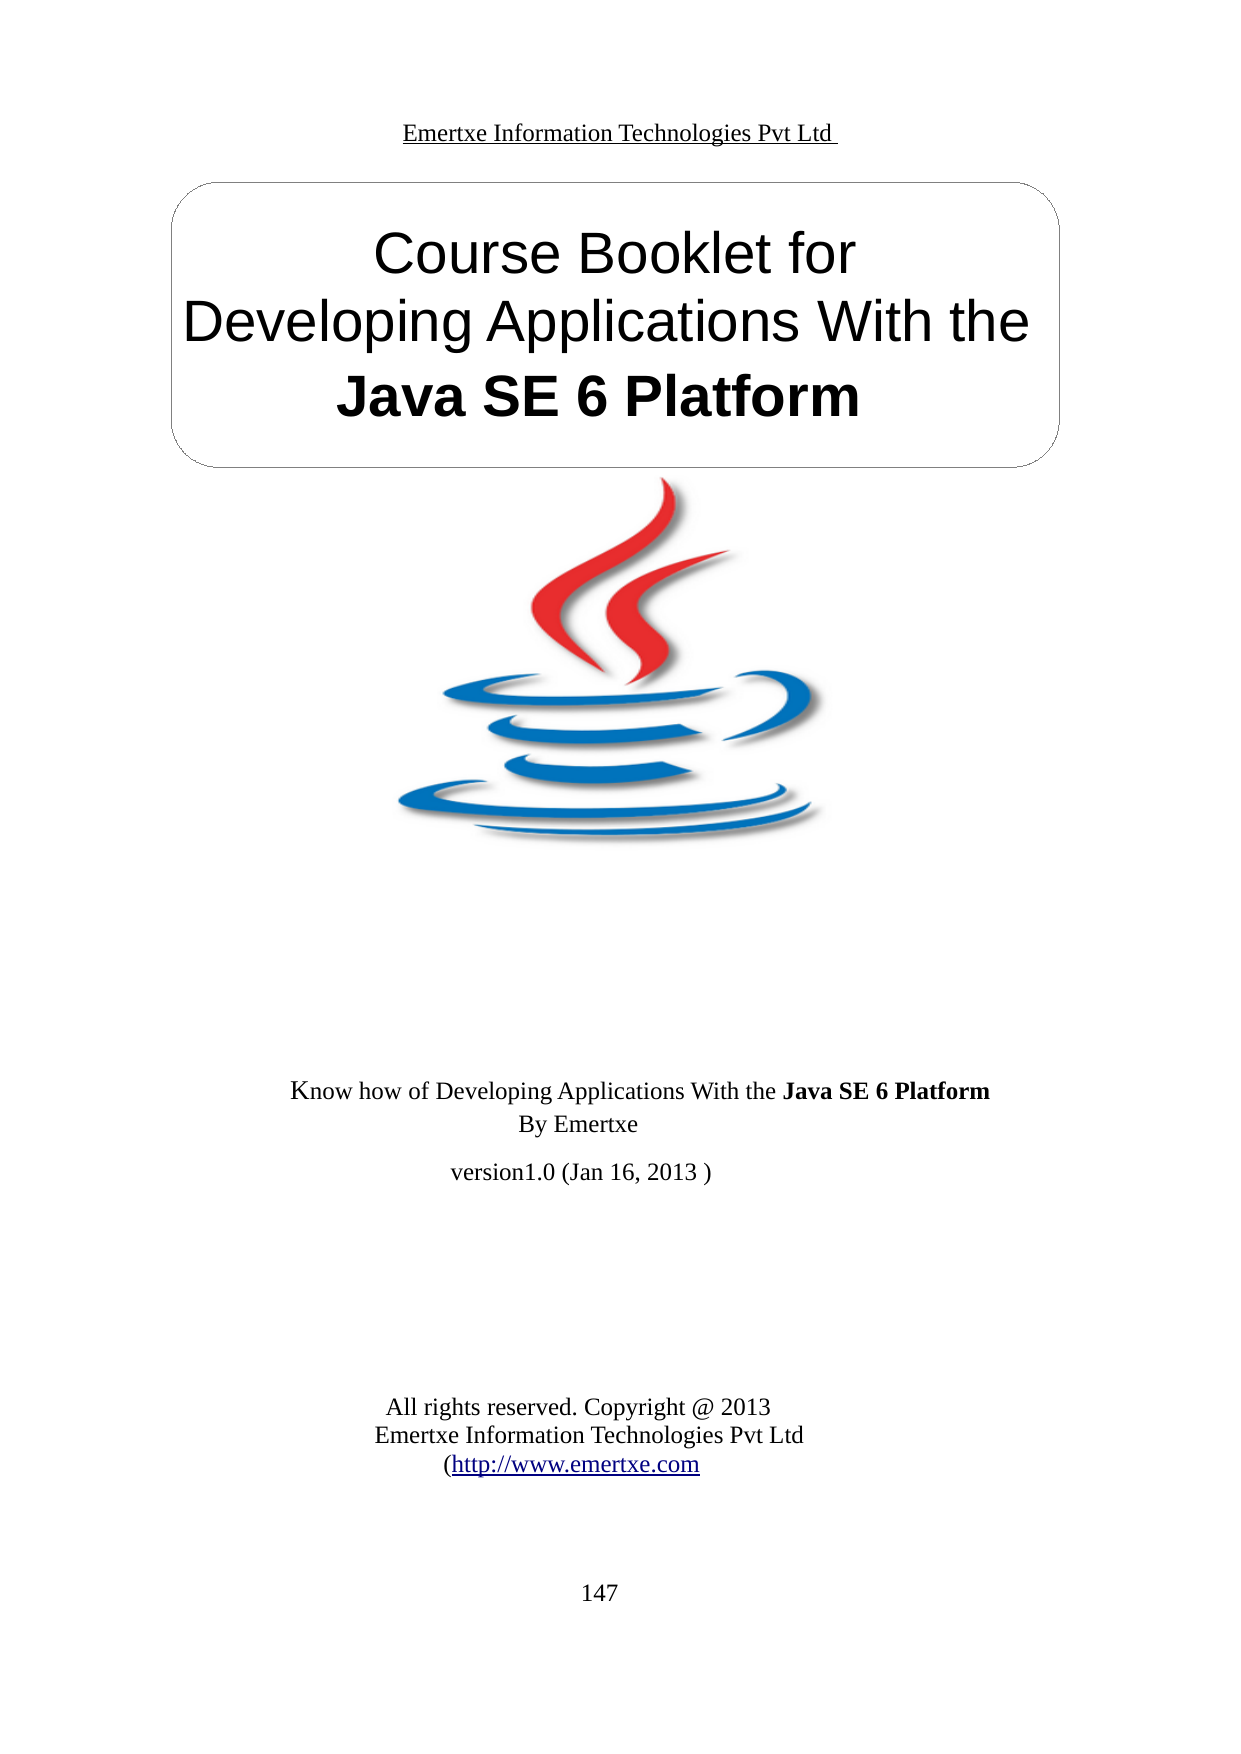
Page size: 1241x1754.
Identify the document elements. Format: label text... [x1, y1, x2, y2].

text Emertxe Information Technologies Pvt Ltd [118, 1421, 1122, 1449]
text version1.0 (Jan 16, 2013 ) [118, 1138, 1122, 1191]
text All rights reserved. Copyright @ 2013 [118, 1392, 1122, 1421]
text (http://www.emertxe.com [118, 1449, 1122, 1478]
text Know how of Developing Applications With the Java SE 6 Platform [118, 1056, 1122, 1109]
picture [392, 475, 833, 851]
text By Emertxe [118, 1109, 1122, 1138]
